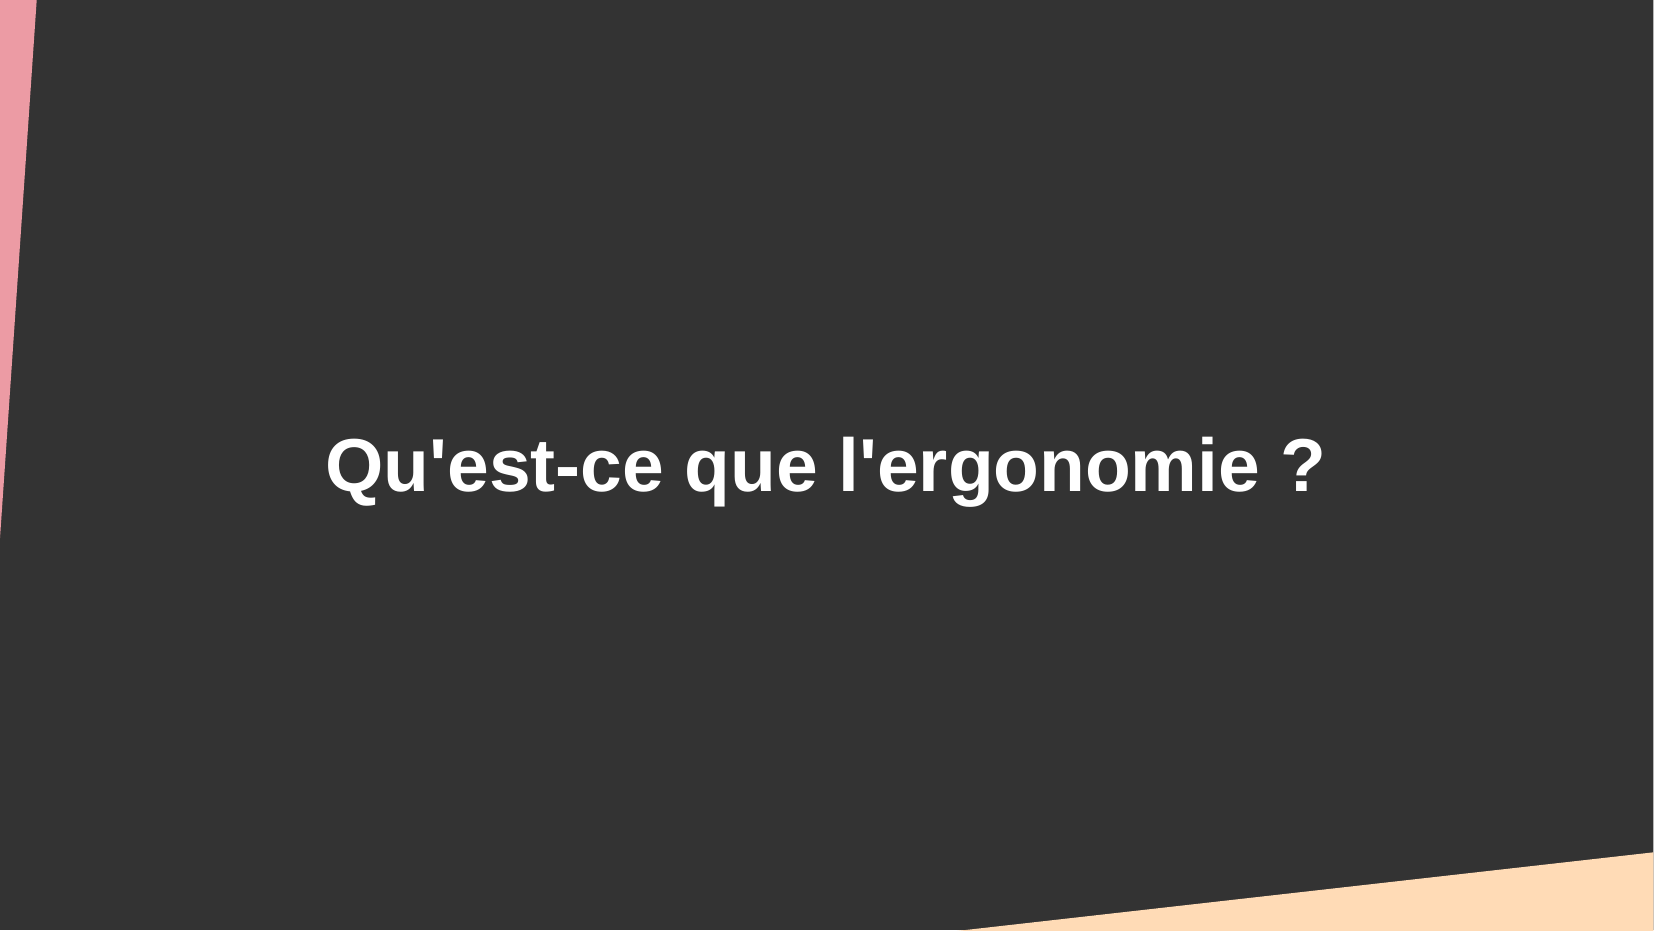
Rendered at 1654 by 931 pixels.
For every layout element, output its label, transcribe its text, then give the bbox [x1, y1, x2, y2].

text_box [0, 0, 37, 539]
text_box [956, 852, 1654, 931]
title Qu'est-ce que l'ergonomie ? [19, 423, 1635, 508]
